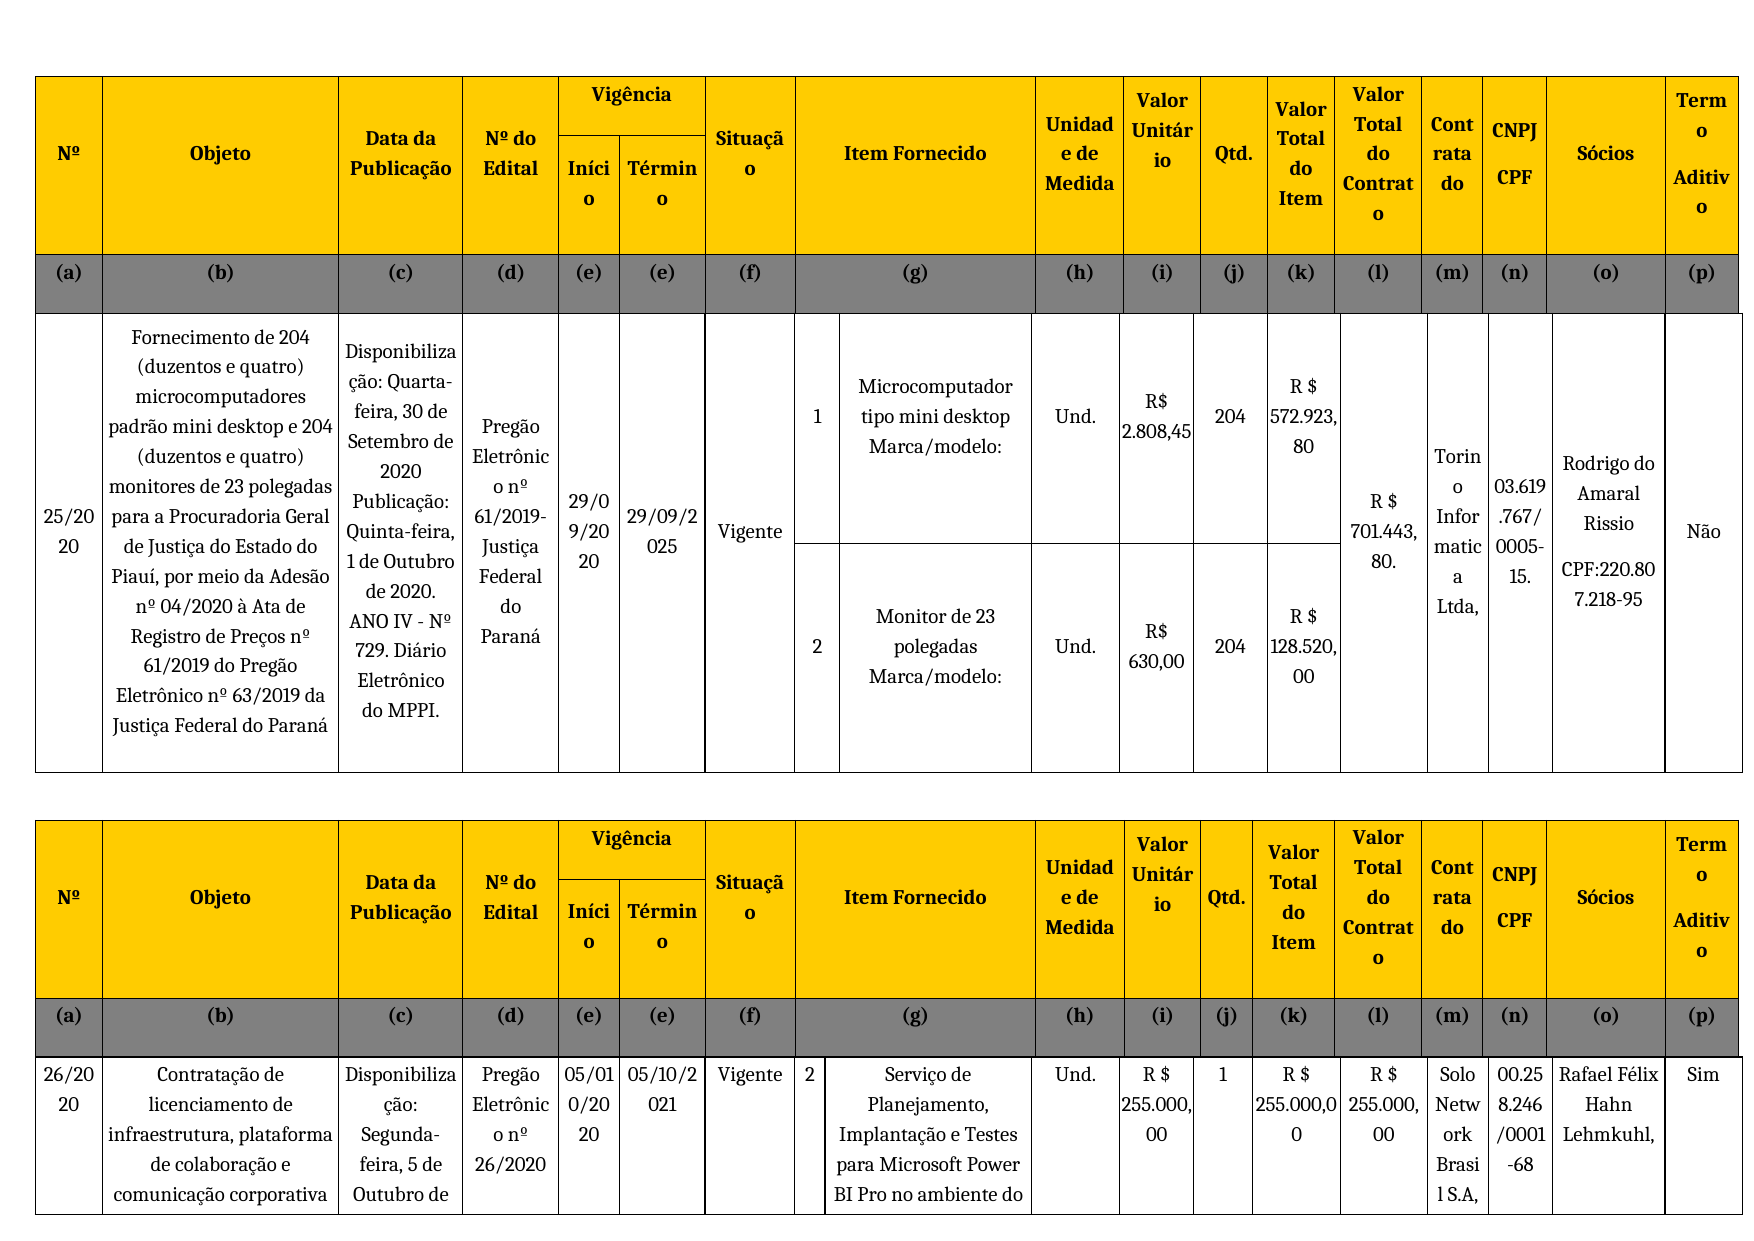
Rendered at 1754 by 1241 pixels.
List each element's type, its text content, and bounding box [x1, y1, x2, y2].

table_cell Disponibilização: Segunda-feira, 5 de Outubro de [339, 1058, 462, 1214]
table_cell (a) [36, 999, 102, 1056]
table_cell R $ 572.923,80 [1268, 314, 1340, 542]
table_header Sócios [1547, 77, 1665, 254]
table_cell Contratação de licenciamento de infraestrutura, plataforma de colaboração e comunicação corporativa [103, 1058, 338, 1214]
table_cell Vigente [706, 314, 794, 772]
table_header CNPJ CPF [1483, 77, 1546, 254]
table_cell (f) [706, 255, 795, 313]
table_header Valor Total do Item [1268, 77, 1334, 254]
table_cell Rafael Félix Hahn Lehmkuhl, [1553, 1058, 1664, 1214]
table_cell 05/10/2021 [620, 1058, 704, 1214]
table_cell Rodrigo do Amaral Rissio CPF:220.807.218-95 [1553, 314, 1664, 772]
table_cell R $ 255.000,00 [1341, 1058, 1427, 1214]
table_header Valor Unitário [1125, 821, 1200, 998]
table_header Objeto [103, 821, 338, 998]
table_cell (j) [1201, 999, 1252, 1056]
table_cell (o) [1547, 999, 1665, 1056]
table_header Valor Total do Contrato [1335, 821, 1421, 998]
table_header Vigência [559, 821, 705, 879]
table_cell Vigente [706, 1058, 794, 1214]
table_cell 26/2020 [36, 1058, 102, 1214]
table_cell (o) [1547, 255, 1665, 313]
table_header Nº do Edital [463, 821, 558, 998]
table_cell R $ 255.000,00 [1120, 1058, 1193, 1214]
table_cell (p) [1666, 999, 1738, 1056]
table_cell (e) [620, 255, 705, 313]
table_header Qtd. [1201, 821, 1252, 998]
table_cell (e) [559, 255, 619, 313]
table_header Data da Publicação [339, 77, 462, 254]
table_cell (p) [1666, 255, 1738, 313]
table_header Situação [706, 821, 795, 998]
table_cell Início [559, 880, 619, 998]
table_cell Und. [1032, 544, 1119, 772]
table_cell (k) [1268, 255, 1334, 313]
table_cell 05/010/2020 [559, 1058, 619, 1214]
table_cell 03.619.767/0005-15. [1489, 314, 1552, 772]
table_cell Microcomputador tipo mini desktop Marca/modelo: [840, 314, 1031, 542]
table_cell (c) [339, 255, 462, 313]
table_cell (k) [1253, 999, 1334, 1056]
table_cell Término [620, 136, 705, 254]
table_cell (m) [1422, 999, 1482, 1056]
table_cell R$ 2.808,45 [1120, 314, 1193, 542]
table_cell Início [559, 136, 619, 254]
table_cell (f) [706, 999, 795, 1056]
table_cell Não [1666, 314, 1742, 772]
table_header Vigência [559, 77, 705, 135]
table_header Objeto [103, 77, 338, 254]
table_cell Monitor de 23 polegadas Marca/modelo: [840, 544, 1031, 772]
table_cell Pregão Eletrônico nº 61/2019- Justiça Federal do Paraná [463, 314, 558, 772]
table_header Nº [36, 77, 102, 254]
table_header Nº [36, 821, 102, 998]
table_cell R $ 701.443,80. [1341, 314, 1427, 772]
table_cell 1 [795, 314, 839, 542]
table_header Valor Total do Item [1253, 821, 1334, 998]
table_cell R $ 128.520,00 [1268, 544, 1340, 772]
table_header Unidade de Medida [1036, 821, 1124, 998]
table_header Valor Unitário [1124, 77, 1200, 254]
table_cell (e) [559, 999, 619, 1056]
table_header Contratado [1422, 77, 1482, 254]
table_cell R$ 630,00 [1120, 544, 1193, 772]
table_header Data da Publicação [339, 821, 462, 998]
table_cell (j) [1201, 255, 1267, 313]
table_header Contratado [1422, 821, 1482, 998]
table_cell R $ 255.000,00 [1253, 1058, 1340, 1214]
table_cell Solo Network Brasil S.A, [1428, 1058, 1488, 1214]
table_cell (b) [103, 999, 338, 1056]
table_cell (e) [620, 999, 705, 1056]
table_header Termo Aditivo [1666, 821, 1738, 998]
table_cell (h) [1036, 255, 1123, 313]
table_cell Und. [1032, 1058, 1119, 1214]
table_header Termo Aditivo [1666, 77, 1738, 254]
table_header Nº do Edital [463, 77, 558, 254]
table_cell (d) [463, 255, 558, 313]
table_cell 1 [1194, 1058, 1252, 1214]
table_cell (l) [1335, 999, 1421, 1056]
table_header Item Fornecido [796, 821, 1035, 998]
table_cell Und. [1032, 314, 1119, 542]
table_cell 29/09/2020 [559, 314, 619, 772]
table_cell Fornecimento de 204 (duzentos e quatro) microcomputadores padrão mini desktop e 204 (duzentos e quatro) monitores de 23 polegadas para a Procuradoria Geral de Justiça do Estado do Piauí, por meio da Adesão nº 04/2020 à Ata de Registro de Preços nº 61/2019 do Pregão Eletrônico nº 63/2019 da Justiça Federal do Paraná [103, 314, 338, 772]
table_cell Término [620, 880, 705, 998]
table_header Sócios [1547, 821, 1665, 998]
table_cell 2 [795, 1058, 824, 1214]
table_cell 204 [1194, 544, 1267, 772]
table_cell 204 [1194, 314, 1267, 542]
table_cell (i) [1124, 255, 1200, 313]
table_cell (a) [36, 255, 102, 313]
table_header Item Fornecido [796, 77, 1035, 254]
table_cell 25/2020 [36, 314, 102, 772]
table_cell (d) [463, 999, 558, 1056]
table_cell (m) [1422, 255, 1482, 313]
table_cell Pregão Eletrônico nº 26/2020 [463, 1058, 558, 1214]
table_header Situação [706, 77, 795, 254]
table_cell 29/09/2025 [620, 314, 704, 772]
table_cell Disponibilização: Quarta-feira, 30 de Setembro de 2020 Publicação: Quinta-feira, 1 de Outubro de 2020. ANO IV - Nº 729. Diário Eletrônico do MPPI. [339, 314, 462, 772]
table_cell (n) [1483, 999, 1546, 1056]
table_header CNPJ CPF [1483, 821, 1546, 998]
table_cell (g) [796, 255, 1035, 313]
table_header Unidade de Medida [1036, 77, 1123, 254]
table_cell (h) [1036, 999, 1124, 1056]
table_cell (g) [796, 999, 1035, 1056]
table_cell (n) [1483, 255, 1546, 313]
table_cell Serviço de Planejamento, Implantação e Testes para Microsoft Power BI Pro no ambiente do [826, 1058, 1031, 1214]
table_cell (l) [1335, 255, 1421, 313]
table_cell (c) [339, 999, 462, 1056]
table_header Valor Total do Contrato [1335, 77, 1421, 254]
table_cell 00.258.246/0001-68 [1489, 1058, 1552, 1214]
table_header Qtd. [1201, 77, 1267, 254]
table_cell Torino Informatica Ltda, [1428, 314, 1488, 772]
table_cell (b) [103, 255, 338, 313]
table_cell 2 [795, 544, 839, 772]
table_cell (i) [1125, 999, 1200, 1056]
table_cell Sim [1666, 1058, 1742, 1214]
